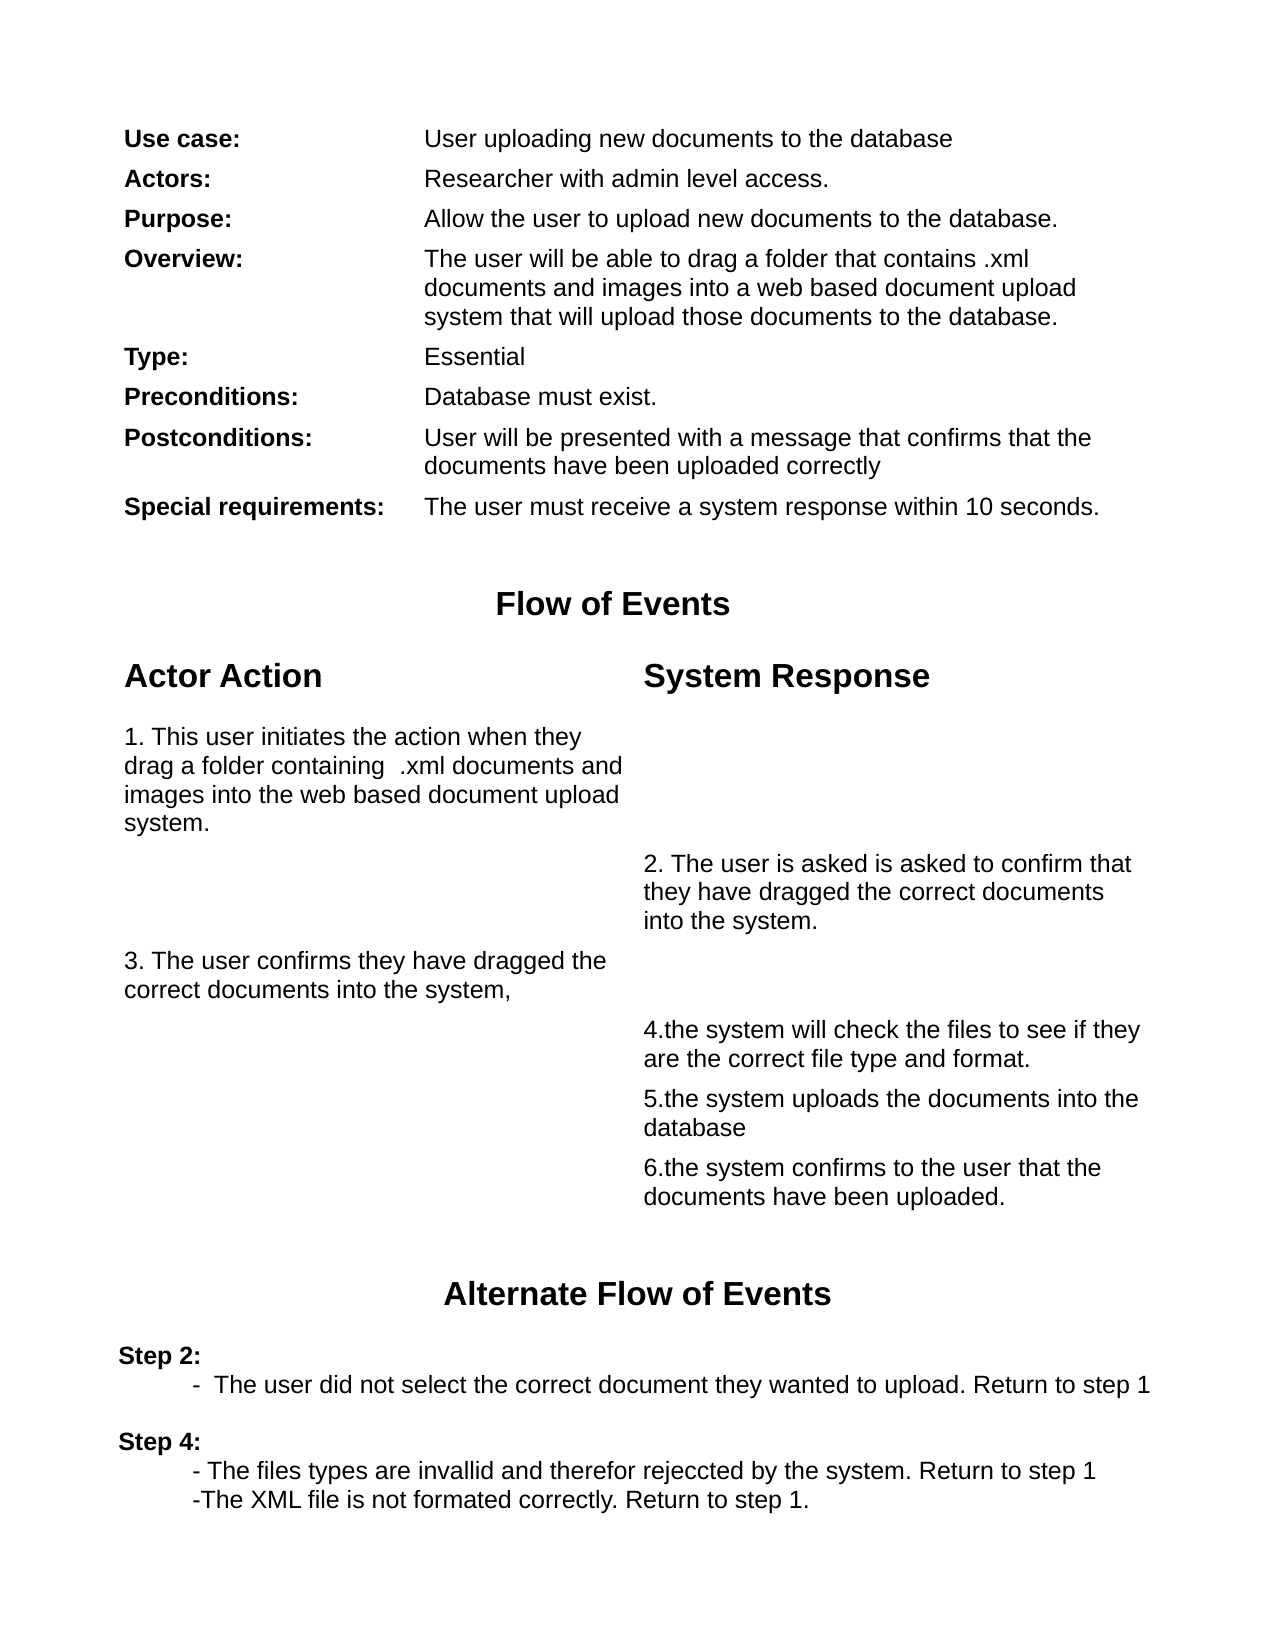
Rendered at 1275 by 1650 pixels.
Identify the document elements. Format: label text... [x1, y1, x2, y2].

table_cell Preconditions: [118, 377, 418, 417]
table_header System Response [638, 651, 1157, 716]
text Flow of Events [118, 583, 1157, 622]
table_cell Database must exist. [418, 377, 1157, 417]
table_cell Special requirements: [118, 486, 418, 526]
table_cell [118, 1148, 637, 1216]
table_cell Researcher with admin level access. [418, 158, 1157, 198]
table_cell User will be presented with a message that confirms that the documents have been uploaded correctly [418, 417, 1157, 486]
table_cell 1. This user initiates the action when they drag a folder containing .xml documents and images into the web based document upload system. [118, 716, 637, 843]
table_cell 2. The user is asked is asked to confirm that they have dragged the correct documents into the system. [638, 843, 1157, 941]
text -The XML file is not formated correctly. Return to step 1. [118, 1485, 1157, 1513]
table_cell 5.the system uploads the documents into the database [638, 1079, 1157, 1147]
table_cell [638, 941, 1157, 1009]
table_cell 6.the system confirms to the user that the documents have been uploaded. [638, 1148, 1157, 1216]
table_cell Postconditions: [118, 417, 418, 486]
text Alternate Flow of Events [118, 1274, 1157, 1312]
text Step 4: [118, 1427, 1157, 1456]
table_cell The user will be able to drag a folder that contains .xml documents and images into a web based document upload system that will upload those documents to the database. [418, 239, 1157, 336]
table_cell [638, 716, 1157, 843]
table_cell [118, 1079, 637, 1147]
table_cell Allow the user to upload new documents to the database. [418, 199, 1157, 239]
table_cell Overview: [118, 239, 418, 336]
table_cell Type: [118, 336, 418, 377]
table_cell 3. The user confirms they have dragged the correct documents into the system, [118, 941, 637, 1009]
table_cell The user must receive a system response within 10 seconds. [418, 486, 1157, 526]
table_cell Essential [418, 336, 1157, 377]
table_header Actor Action [118, 651, 637, 716]
table_cell 4.the system will check the files to see if they are the correct file type and format. [638, 1010, 1157, 1078]
table_cell [118, 1010, 637, 1078]
table_header Use case: [118, 118, 418, 158]
table_header User uploading new documents to the database [418, 118, 1157, 158]
table_cell [118, 843, 637, 941]
text - The user did not select the correct document they wanted to upload. Return to step 1 [118, 1370, 1157, 1398]
table_cell Actors: [118, 158, 418, 198]
text - The files types are invallid and therefor rejeccted by the system. Return to step 1 [118, 1456, 1157, 1485]
table_cell Purpose: [118, 199, 418, 239]
text Step 2: [118, 1341, 1157, 1370]
